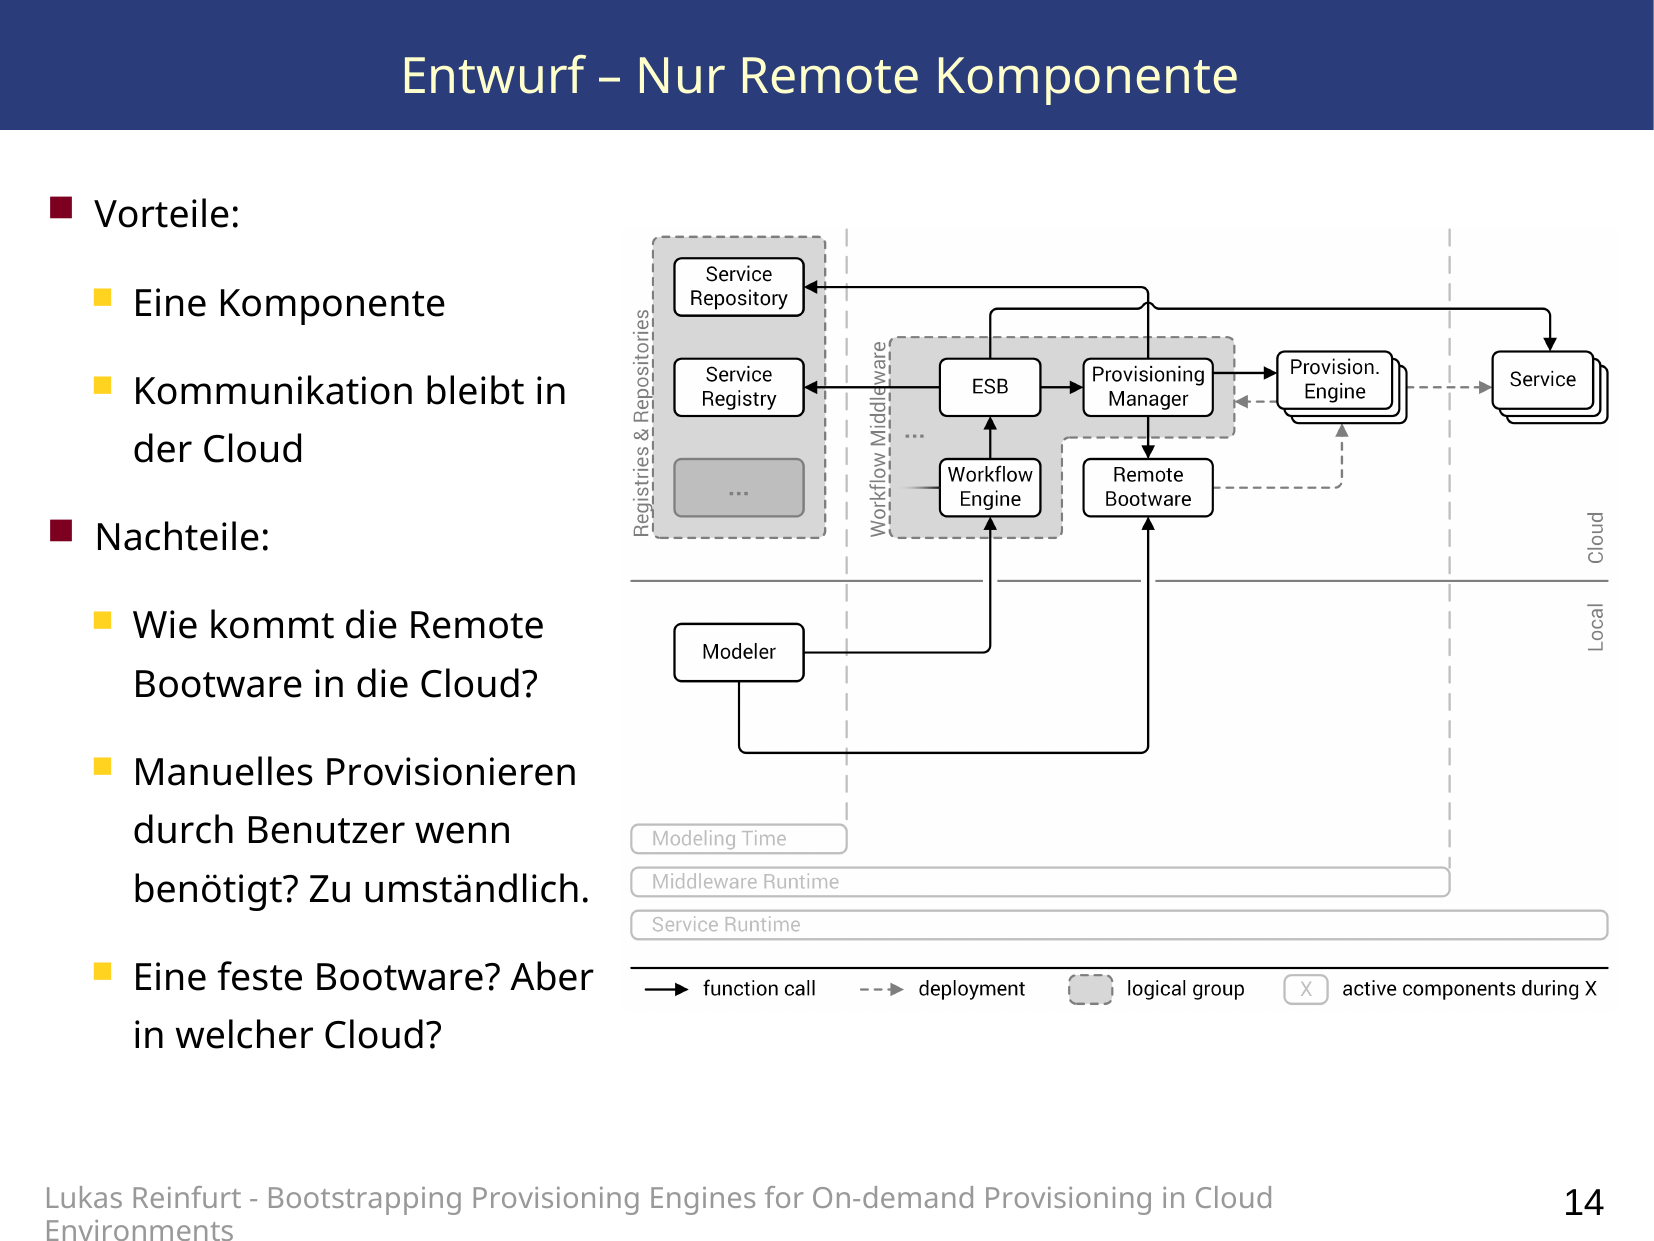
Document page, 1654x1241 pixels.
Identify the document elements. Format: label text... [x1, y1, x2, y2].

picture [621, 228, 1619, 1012]
list Vorteile: Eine Komponente Kommunikation bleibt in der Cloud Nachteile: Wie kommt die Remote Bootware in die Cloud? Manuelles Provisionieren durch Benutzer wenn benötigt? Zu umständlich. Eine feste Bootware? Aber in welcher Cloud? [47, 177, 603, 1146]
title Entwurf – Nur Remote Komponente [47, 23, 1607, 119]
